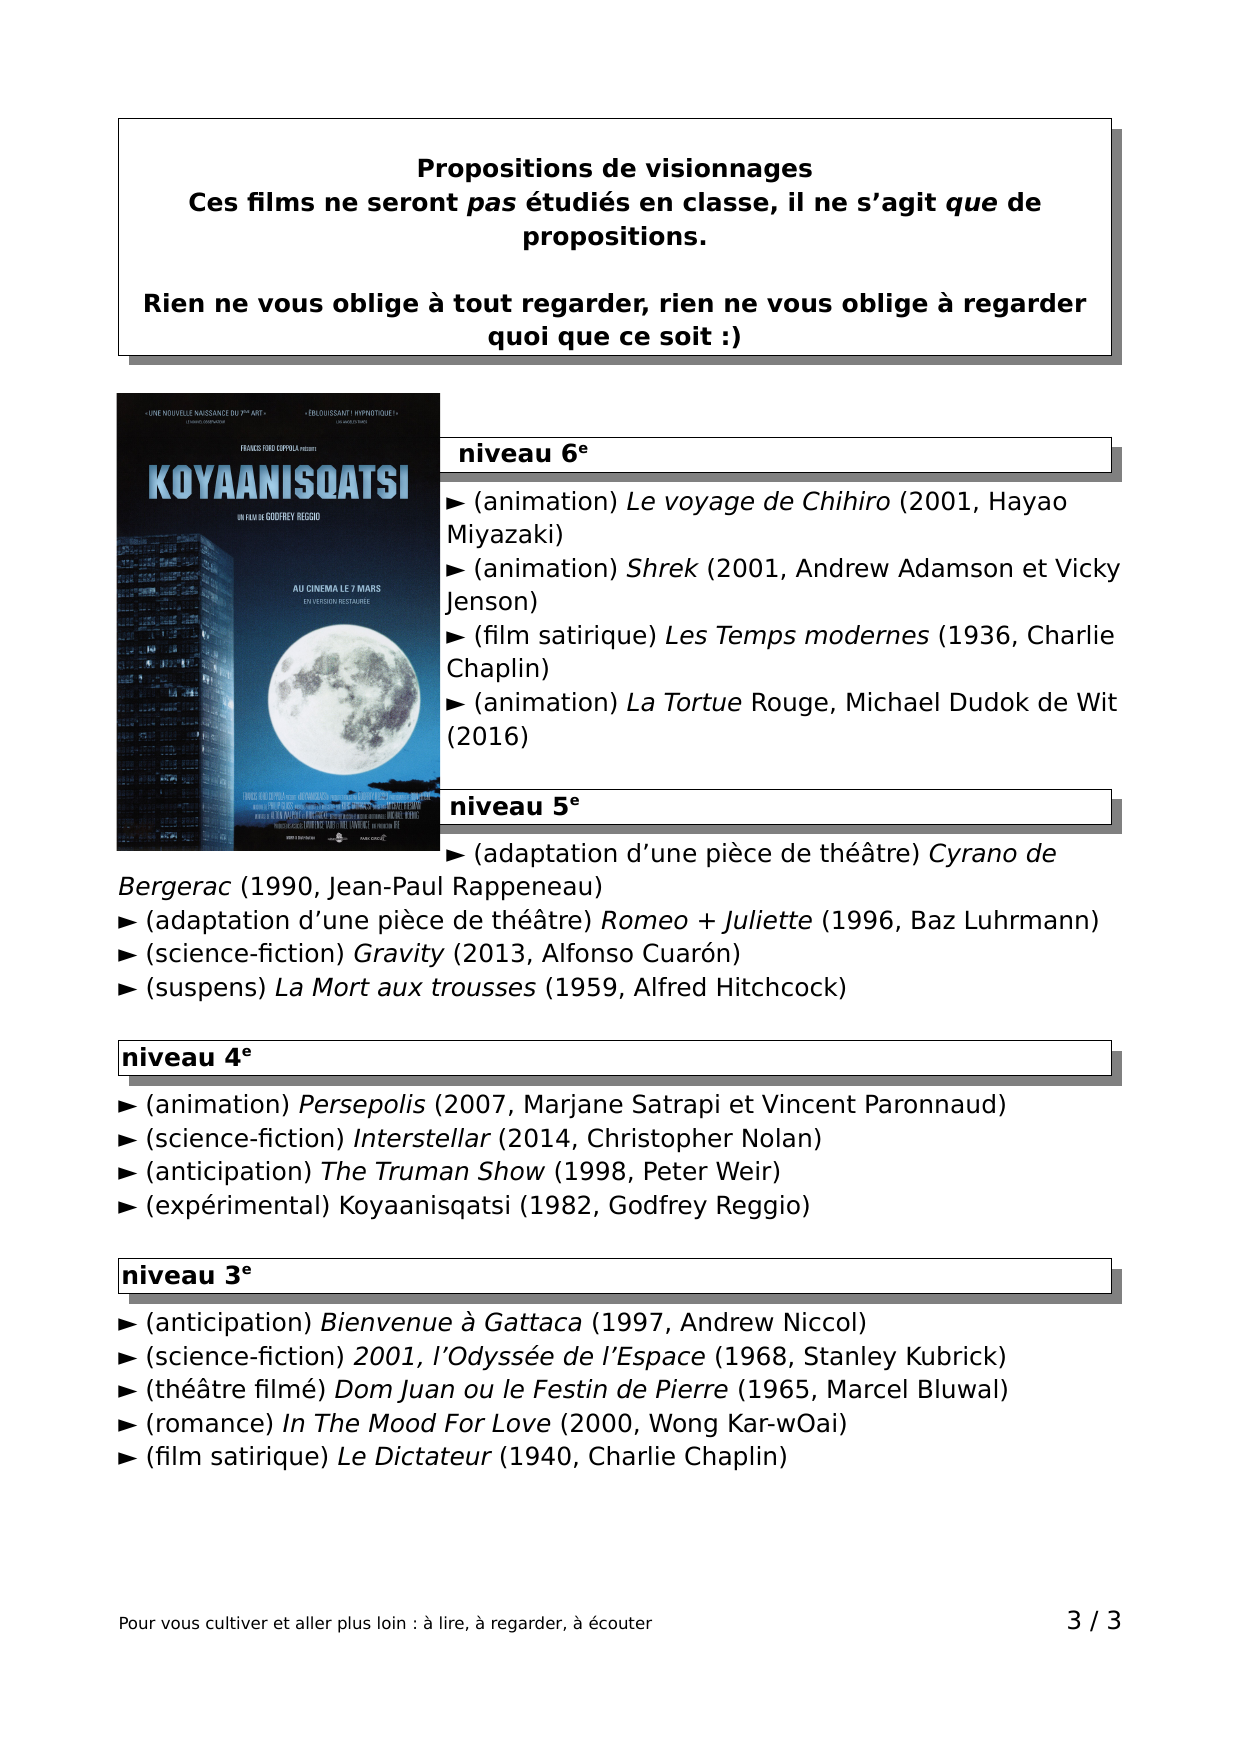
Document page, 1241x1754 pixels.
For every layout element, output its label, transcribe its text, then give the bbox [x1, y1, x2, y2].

text ► (science-fiction) Interstellar (2014, Christopher Nolan) [118, 1124, 1122, 1153]
text ► (anticipation) The Truman Show (1998, Peter Weir) [118, 1157, 1122, 1187]
text ► (animation) Le voyage de Chihiro (2001, Hayao Miyazaki) [440, 487, 1122, 549]
text Rien ne vous oblige à tout regarder, rien ne vous oblige à regarder quoi que ce soit :) [119, 286, 1111, 354]
text niveau 3e [119, 1259, 1111, 1293]
text ► (science-fiction) Gravity (2013, Alfonso Cuarón) [118, 939, 1122, 969]
text ► (film satirique) Le Dictateur (1940, Charlie Chaplin) [118, 1442, 1122, 1472]
text ► (romance) In The Mood For Love (2000, Wong Kar-wOai) [118, 1409, 1122, 1438]
text ► (film satirique) Les Temps modernes (1936, Charlie Chaplin) [440, 621, 1122, 684]
text ► (anticipation) Bienvenue à Gattaca (1997, Andrew Niccol) [118, 1308, 1122, 1337]
text Ces films ne seront pas étudiés en classe, il ne s’agit que de propositions. [119, 185, 1111, 251]
text ► (adaptation d’une pièce de théâtre) Romeo + Juliette (1996, Baz Luhrmann) [118, 906, 1122, 935]
text ► (adaptation d’une pièce de théâtre) Cyrano de Bergerac (1990, Jean-Paul Rappeneau) [118, 839, 1122, 902]
text ► (animation) Shrek (2001, Andrew Adamson et Vicky Jenson) [440, 554, 1122, 617]
text ► (théâtre filmé) Dom Juan ou le Festin de Pierre (1965, Marcel Bluwal) [118, 1375, 1122, 1404]
text ► (suspens) La Mort aux trousses (1959, Alfred Hitchcock) [118, 973, 1122, 1002]
picture [116, 393, 440, 851]
text Propositions de visionnages [119, 152, 1111, 184]
text ► (science-fiction) 2001, l’Odyssée de l’Espace (1968, Stanley Kubrick) [118, 1342, 1122, 1371]
text niveau 5e [440, 790, 1111, 824]
text niveau 6e [440, 438, 1111, 472]
text niveau 4e [119, 1041, 1111, 1075]
text ► (animation) Persepolis (2007, Marjane Satrapi et Vincent Paronnaud) [118, 1090, 1122, 1119]
text ► (animation) La Tortue Rouge, Michael Dudok de Wit (2016) [440, 688, 1122, 751]
text ► (expérimental) Koyaanisqatsi (1982, Godfrey Reggio) [118, 1191, 1122, 1220]
